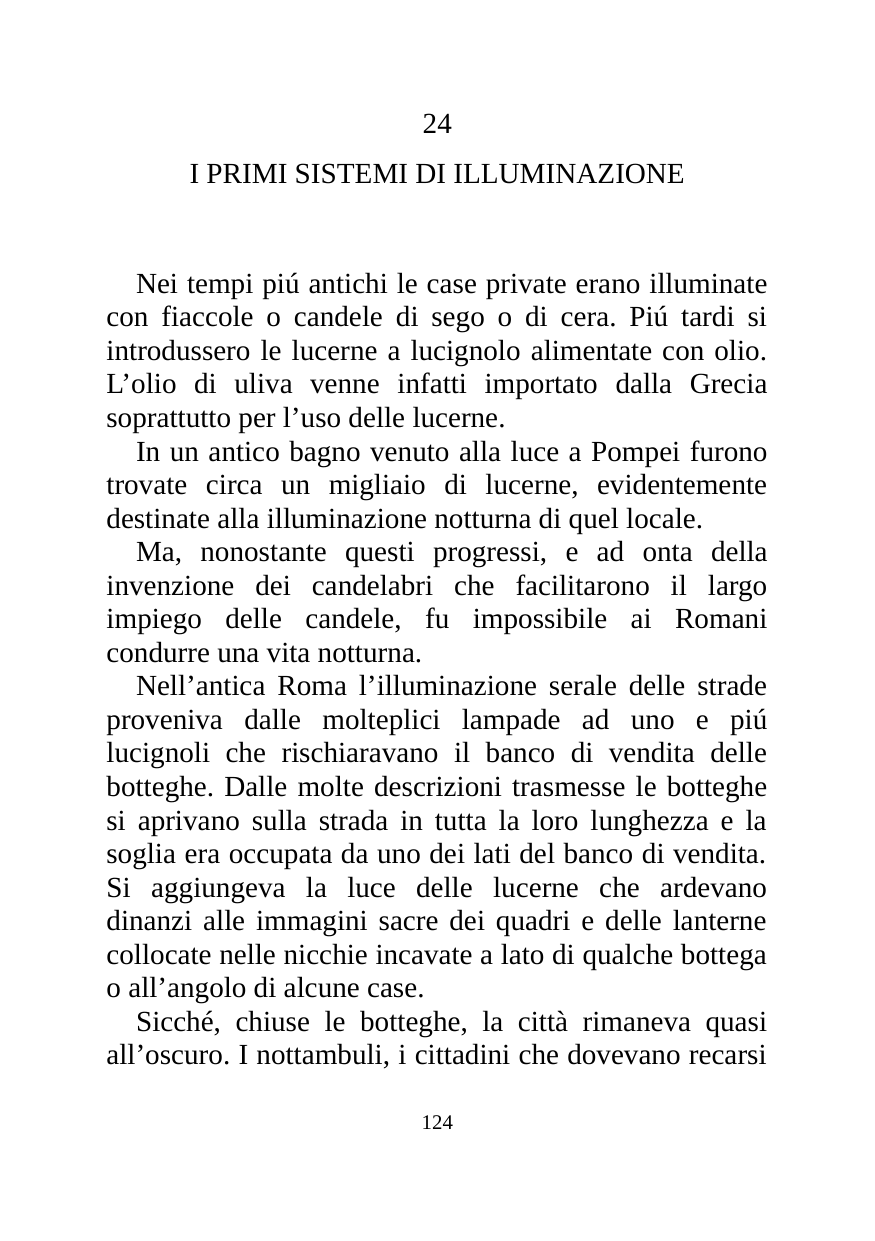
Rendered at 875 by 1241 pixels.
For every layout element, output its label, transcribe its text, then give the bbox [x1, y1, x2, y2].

text Ma, nonostante questi progressi, e ad onta della invenzione dei candelabri che facilitarono il largo impiego delle candele, fu impossibile ai Romani condurre una vita notturna. [106, 534, 768, 668]
text In un antico bagno venuto alla luce a Pompei furono trovate circa un migliaio di lucerne, evidentemente destinate alla illuminazione notturna di quel locale. [106, 434, 768, 534]
text Nei tempi piú antichi le case private erano illuminate con fiaccole o candele di sego o di cera. Piú tardi si introdussero le lucerne a lucignolo alimentate con olio. L’olio di uliva venne infatti importato dalla Grecia soprattutto per l’uso delle lucerne. [106, 266, 768, 434]
subtitle 24 I PRIMI SISTEMI DI ILLUMINAZIONE [106, 106, 768, 190]
text Nell’antica Roma l’illuminazione serale delle strade proveniva dalle molteplici lampade ad uno e piú lucignoli che rischiaravano il banco di vendita delle botteghe. Dalle molte descrizioni trasmesse le botteghe si aprivano sulla strada in tutta la loro lunghezza e la soglia era occupata da uno dei lati del banco di vendita. Si aggiungeva la luce delle lucerne che ardevano dinanzi alle immagini sacre dei quadri e delle lanterne collocate nelle nicchie incavate a lato di qualche bottega o all’angolo di alcune case. [106, 668, 768, 1004]
text Sicché, chiuse le botteghe, la città rimaneva quasi all’oscuro. I nottambuli, i cittadini che dovevano recarsi [106, 1004, 768, 1071]
